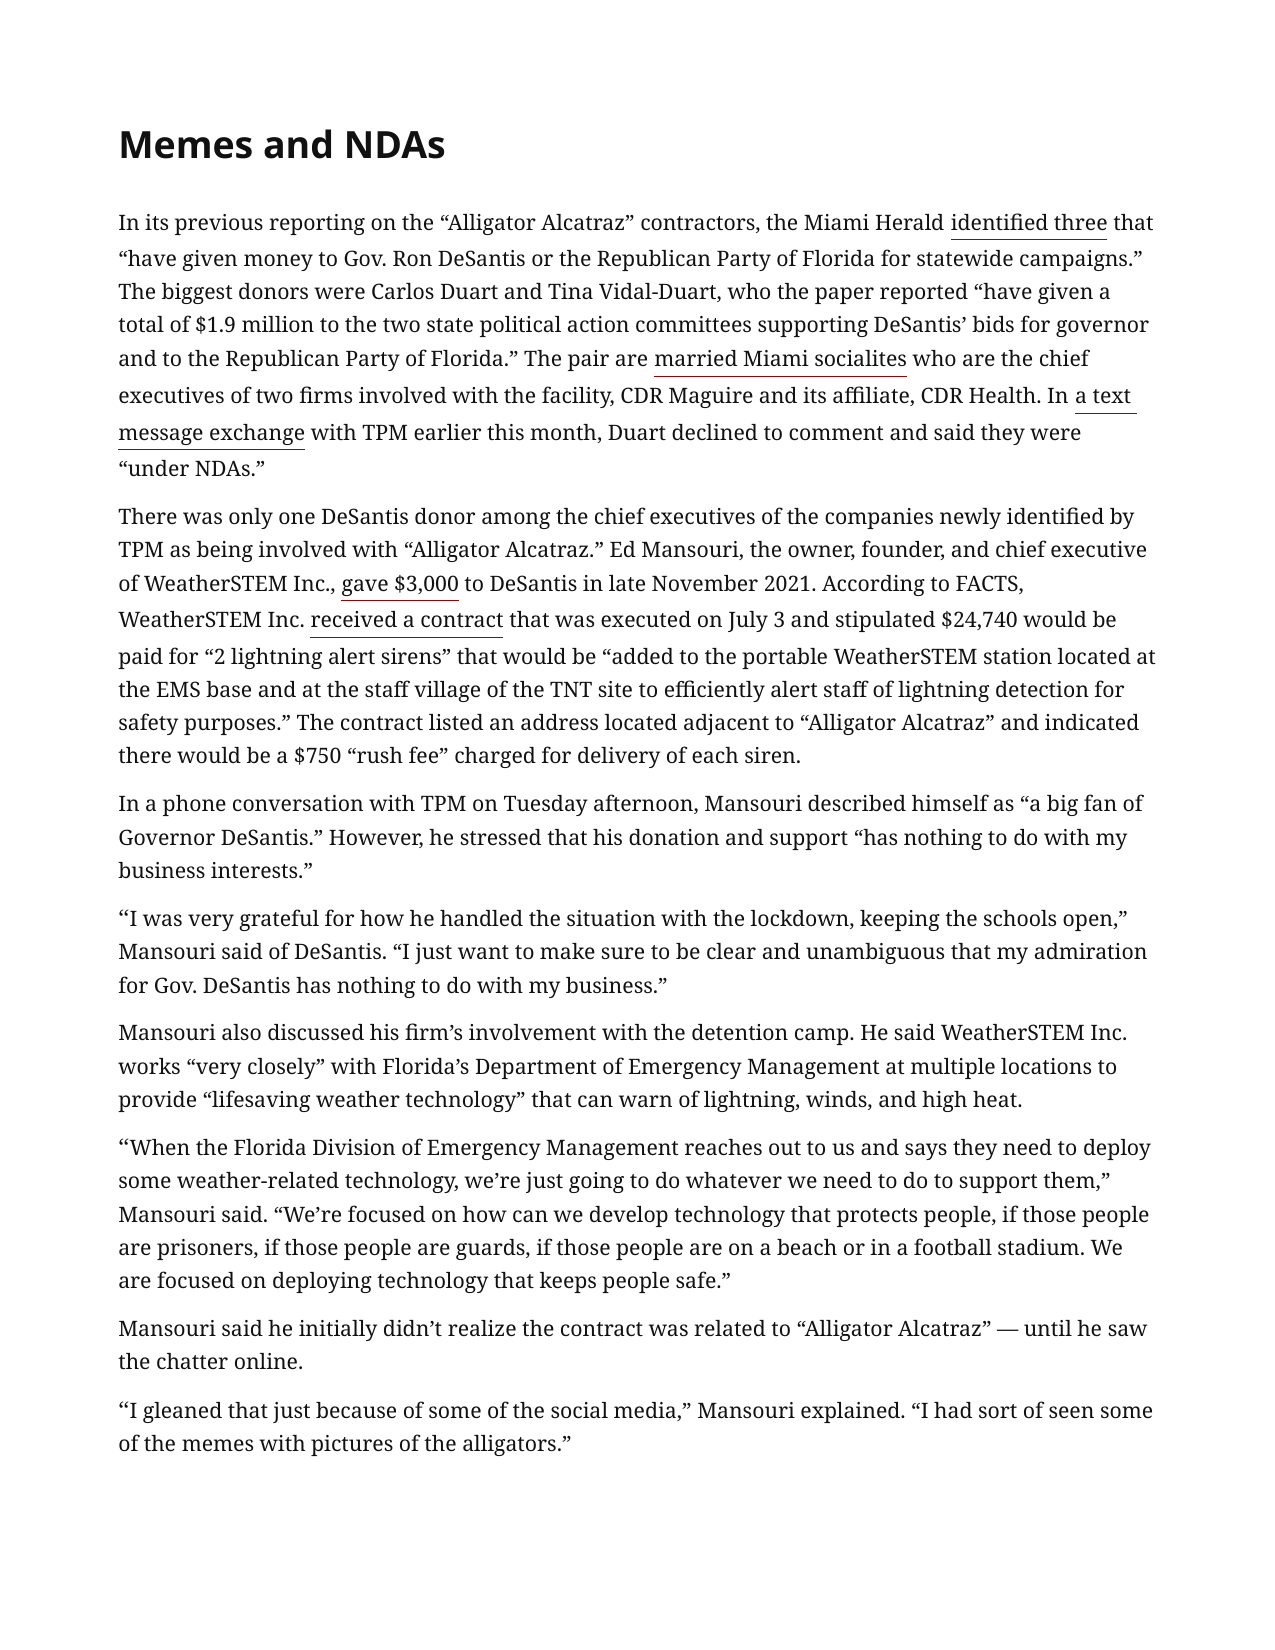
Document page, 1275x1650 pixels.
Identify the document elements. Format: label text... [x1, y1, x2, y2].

text Mansouri also discussed his firm’s involvement with the detention camp. He said WeatherSTEM Inc. works “very closely” with Florida’s Department of Emergency Management at multiple locations to provide “lifesaving weather technology” that can warn of lightning, winds, and high heat. [118, 1018, 1157, 1113]
text There was only one DeSantis donor among the chief executives of the companies newly identified by TPM as being involved with “Alligator Alcatraz.” Ed Mansouri, the owner, founder, and chief executive of WeatherSTEM Inc., gave $3,000 to DeSantis in late November 2021. According to FACTS, WeatherSTEM Inc. received a contract that was executed on July 3 and stipulated $24,740 would be paid for “2 lightning alert sirens” that would be “added to the portable WeatherSTEM station located at the EMS base and at the staff village of the TNT site to efficiently alert staff of lightning detection for safety purposes.” The contract listed an address located adjacent to “Alligator Alcatraz” and indicated there would be a $750 “rush fee” charged for delivery of each siren. [118, 501, 1157, 770]
text “When the Florida Division of Emergency Management reaches out to us and says they need to deploy some weather-related technology, we’re just going to do whatever we need to do to support them,” Mansouri said. “We’re focused on how can we develop technology that protects people, if those people are prisoners, if those people are guards, if those people are on a beach or in a football stadium. We are focused on deploying technology that keeps people safe.” [118, 1132, 1157, 1295]
text In its previous reporting on the “Alligator Alcatraz” contractors, the Miami Herald identified three that “have given money to Gov. Ron DeSantis or the Republican Party of Florida for statewide campaigns.” The biggest donors were Carlos Duart and Tina Vidal-Duart, who the paper reported “have given a total of $1.9 million to the two state political action committees supporting DeSantis’ bids for governor and to the Republican Party of Florida.” The pair are married Miami socialites who are the chief executives of two firms involved with the facility, CDR Maguire and its affiliate, CDR Health. In a text message exchange with TPM earlier this month, Duart declined to comment and said they were “under NDAs.” [118, 207, 1157, 483]
text In a phone conversation with TPM on Tuesday afternoon, Mansouri described himself as “a big fan of Governor DeSantis.” However, he stressed that his donation and support “has nothing to do with my business interests.” [118, 789, 1157, 884]
text “I was very grateful for how he handled the situation with the lockdown, keeping the schools open,” Mansouri said of DeSantis. “I just want to make sure to be clear and unambiguous that my admiration for Gov. DeSantis has nothing to do with my business.” [118, 903, 1157, 999]
subtitle Memes and NDAs [118, 118, 1157, 169]
text Mansouri said he initially didn’t realize the contract was related to “Alligator Alcatraz” — until he saw the chatter online. [118, 1314, 1157, 1376]
text “I gleaned that just because of some of the social media,” Mansouri explained. “I had sort of seen some of the memes with pictures of the alligators.” [118, 1395, 1157, 1458]
